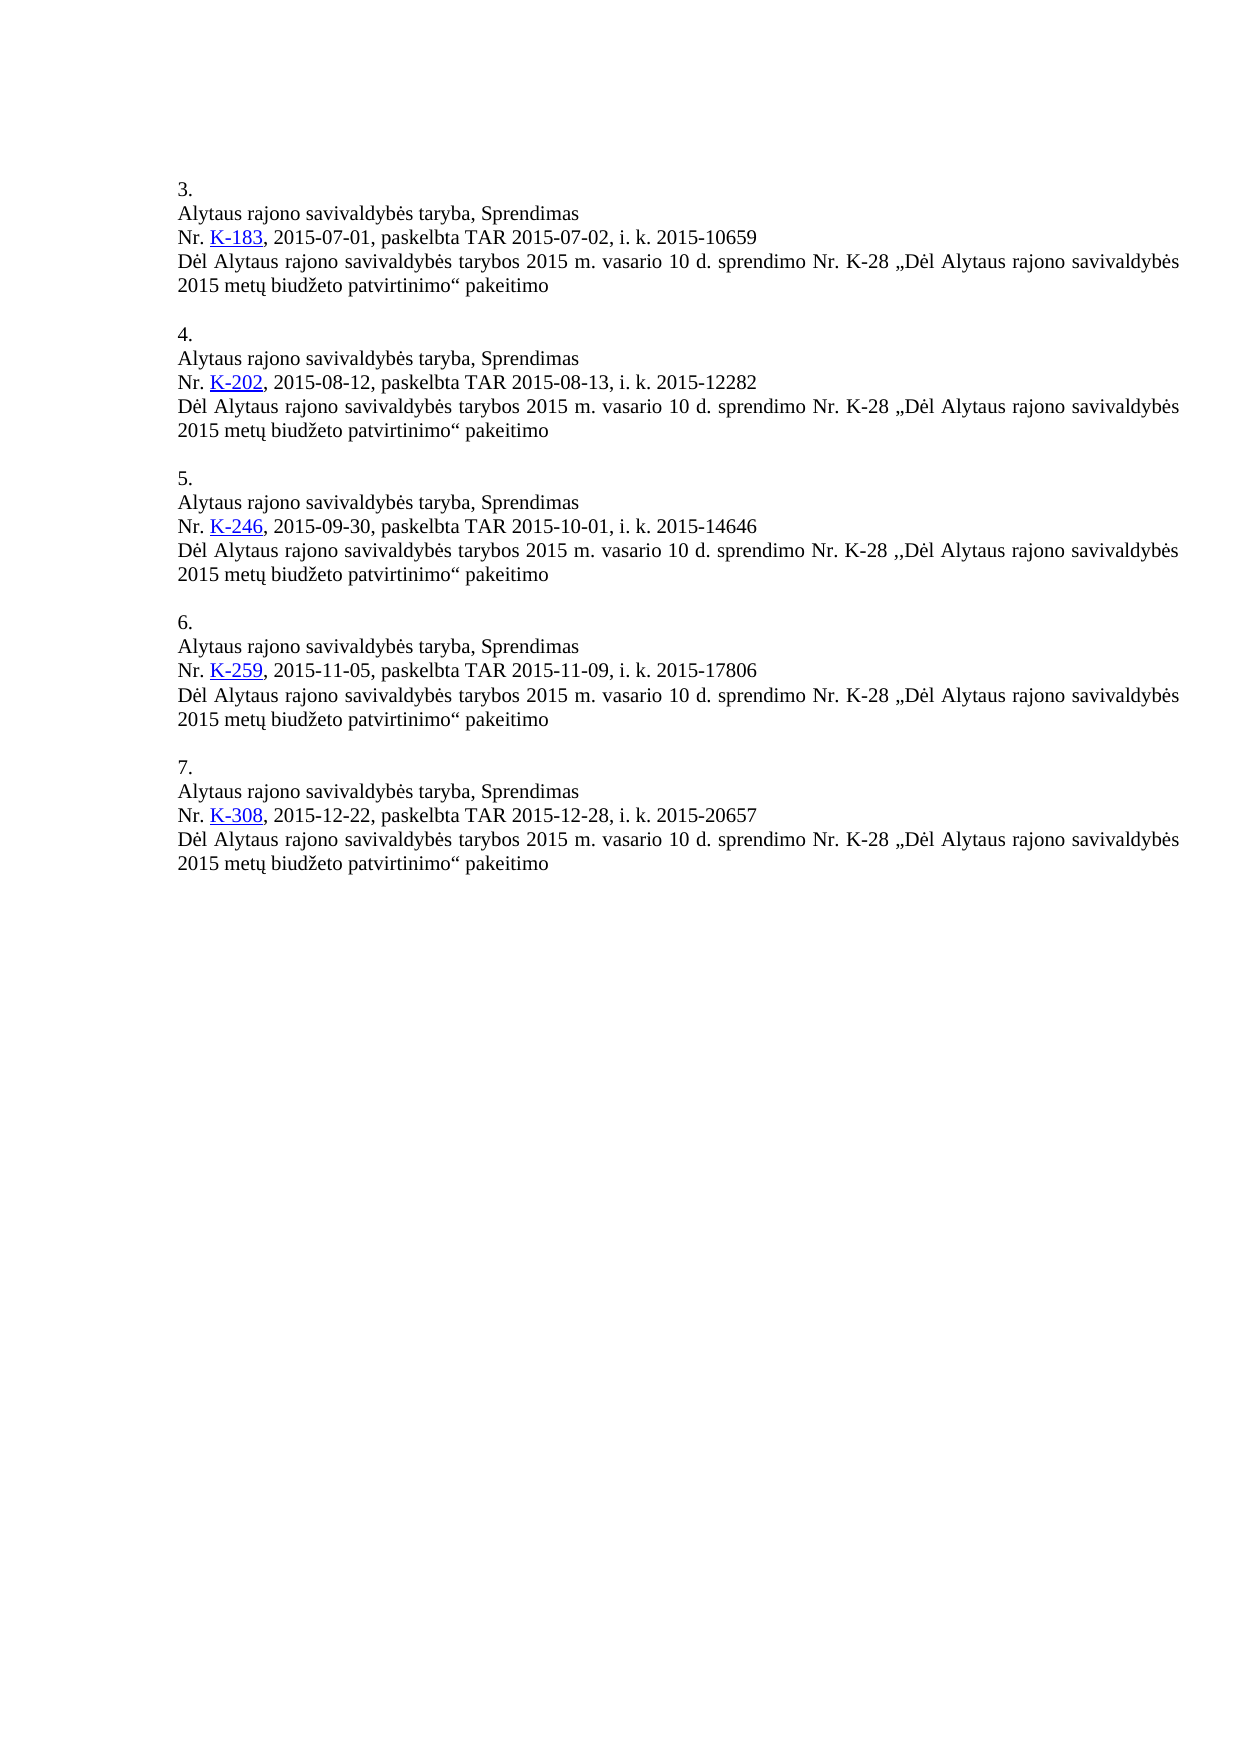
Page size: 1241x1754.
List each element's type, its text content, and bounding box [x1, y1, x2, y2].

text Dėl Alytaus rajono savivaldybės tarybos 2015 m. vasario 10 d. sprendimo Nr. K-28 ,,Dėl Alytaus rajono savivaldybės 2015 metų biudžeto patvirtinimo“ pakeitimo [177, 538, 1181, 586]
text Alytaus rajono savivaldybės taryba, Sprendimas [177, 201, 1181, 225]
text 3. [177, 177, 1181, 201]
text Nr. K-259, 2015-11-05, paskelbta TAR 2015-11-09, i. k. 2015-17806 [177, 658, 1181, 682]
text 7. [177, 755, 1181, 779]
text Nr. K-246, 2015-09-30, paskelbta TAR 2015-10-01, i. k. 2015-14646 [177, 514, 1181, 538]
text Alytaus rajono savivaldybės taryba, Sprendimas [177, 634, 1181, 658]
text 6. [177, 610, 1181, 634]
text Alytaus rajono savivaldybės taryba, Sprendimas [177, 779, 1181, 803]
text Nr. K-183, 2015-07-01, paskelbta TAR 2015-07-02, i. k. 2015-10659 [177, 225, 1181, 249]
text Alytaus rajono savivaldybės taryba, Sprendimas [177, 346, 1181, 370]
text Dėl Alytaus rajono savivaldybės tarybos 2015 m. vasario 10 d. sprendimo Nr. K-28 „Dėl Alytaus rajono savivaldybės 2015 metų biudžeto patvirtinimo“ pakeitimo [177, 682, 1181, 731]
text Dėl Alytaus rajono savivaldybės tarybos 2015 m. vasario 10 d. sprendimo Nr. K-28 „Dėl Alytaus rajono savivaldybės 2015 metų biudžeto patvirtinimo“ pakeitimo [177, 827, 1181, 875]
text Dėl Alytaus rajono savivaldybės tarybos 2015 m. vasario 10 d. sprendimo Nr. K-28 „Dėl Alytaus rajono savivaldybės 2015 metų biudžeto patvirtinimo“ pakeitimo [177, 394, 1181, 442]
text Dėl Alytaus rajono savivaldybės tarybos 2015 m. vasario 10 d. sprendimo Nr. K-28 „Dėl Alytaus rajono savivaldybės 2015 metų biudžeto patvirtinimo“ pakeitimo [177, 249, 1181, 297]
text Nr. K-308, 2015-12-22, paskelbta TAR 2015-12-28, i. k. 2015-20657 [177, 803, 1181, 827]
text Alytaus rajono savivaldybės taryba, Sprendimas [177, 490, 1181, 514]
text 5. [177, 466, 1181, 490]
text 4. [177, 322, 1181, 346]
text Nr. K-202, 2015-08-12, paskelbta TAR 2015-08-13, i. k. 2015-12282 [177, 370, 1181, 394]
